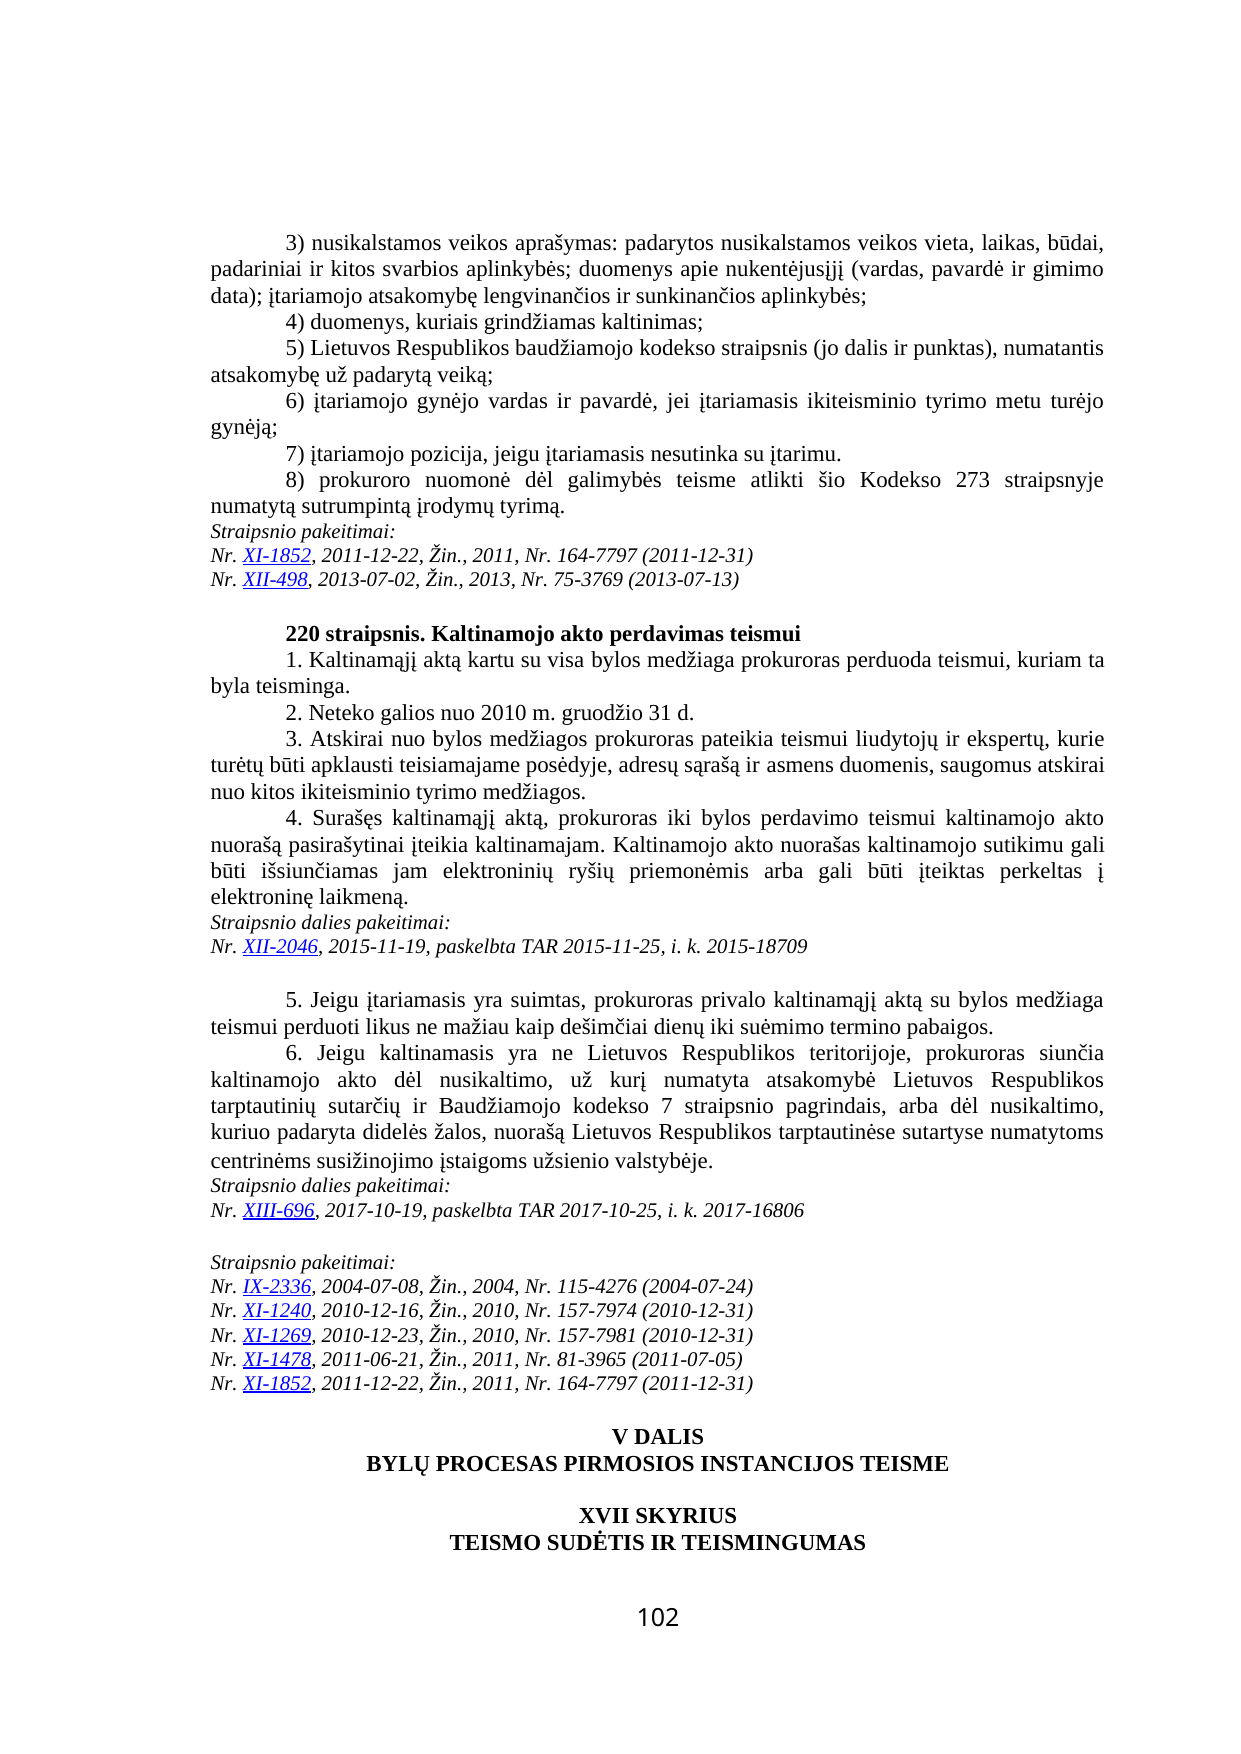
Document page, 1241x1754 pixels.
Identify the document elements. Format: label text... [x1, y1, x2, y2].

text 8) prokuroro nuomonė dėl galimybės teisme atlikti šio Kodekso 273 straipsnyje numatytą sutrumpintą įrodymų tyrimą. [210, 466, 1105, 519]
text Nr. XI-1852, 2011-12-22, Žin., 2011, Nr. 164-7797 (2011-12-31) [210, 543, 1105, 567]
text 4) duomenys, kuriais grindžiamas kaltinimas; [210, 308, 1105, 334]
text Straipsnio dalies pakeitimai: [210, 1173, 1105, 1197]
text 5. Jeigu įtariamasis yra suimtas, prokuroras privalo kaltinamąjį aktą su bylos medžiaga teismui perduoti likus ne mažiau kaip dešimčiai dienų iki suėmimo termino pabaigos. [210, 987, 1105, 1039]
text Nr. XI-1852, 2011-12-22, Žin., 2011, Nr. 164-7797 (2011-12-31) [210, 1371, 1105, 1395]
text 6) įtariamojo gynėjo vardas ir pavardė, jei įtariamasis ikiteisminio tyrimo metu turėjo gynėją; [210, 387, 1105, 440]
text 6. Jeigu kaltinamasis yra ne Lietuvos Respublikos teritorijoje, prokuroras siunčia kaltinamojo akto dėl nusikaltimo, už kurį numatyta atsakomybė Lietuvos Respublikos tarptautinių sutarčių ir Baudžiamojo kodekso 7 straipsnio pagrindais, arba dėl nusikaltimo, kuriuo padaryta didelės žalos, nuorašą Lietuvos Respublikos tarptautinėse sutartyse numatytoms centrinėms susižinojimo įstaigoms užsienio valstybėje. [210, 1039, 1105, 1173]
text Nr. XII-498, 2013-07-02, Žin., 2013, Nr. 75-3769 (2013-07-13) [210, 567, 1105, 591]
text 2. Neteko galios nuo 2010 m. gruodžio 31 d. [210, 699, 1105, 725]
text Nr. XIII-696, 2017-10-19, paskelbta TAR 2017-10-25, i. k. 2017-16806 [210, 1197, 1105, 1222]
text Nr. XI-1269, 2010-12-23, Žin., 2010, Nr. 157-7981 (2010-12-31) [210, 1322, 1105, 1347]
text Nr. IX-2336, 2004-07-08, Žin., 2004, Nr. 115-4276 (2004-07-24) [210, 1274, 1105, 1298]
text 5) Lietuvos Respublikos baudžiamojo kodekso straipsnis (jo dalis ir punktas), numatantis atsakomybę už padarytą veiką; [210, 334, 1105, 387]
text Teismo sudėtis ir teismingumas [210, 1529, 1105, 1555]
text 3) nusikalstamos veikos aprašymas: padarytos nusikalstamos veikos vieta, laikas, būdai, padariniai ir kitos svarbios aplinkybės; duomenys apie nukentėjusįjį (vardas, pavardė ir gimimo data); įtariamojo atsakomybę lengvinančios ir sunkinančios aplinkybės; [210, 229, 1105, 308]
text 220 straipsnis. Kaltinamojo akto perdavimas teismui [210, 620, 1105, 646]
subtitle V dalis [210, 1423, 1105, 1450]
text 7) įtariamojo pozicija, jeigu įtariamasis nesutinka su įtarimu. [210, 440, 1105, 466]
text 1. Kaltinamąjį aktą kartu su visa bylos medžiaga prokuroras perduoda teismui, kuriam ta byla teisminga. [210, 646, 1105, 699]
text Straipsnio dalies pakeitimai: [210, 910, 1105, 934]
text Nr. XI-1240, 2010-12-16, Žin., 2010, Nr. 157-7974 (2010-12-31) [210, 1298, 1105, 1322]
text Straipsnio pakeitimai: [210, 519, 1105, 543]
text Nr. XII-2046, 2015-11-19, paskelbta TAR 2015-11-25, i. k. 2015-18709 [210, 934, 1105, 958]
text 4. Surašęs kaltinamąjį aktą, prokuroras iki bylos perdavimo teismui kaltinamojo akto nuorašą pasirašytinai įteikia kaltinamajam. Kaltinamojo akto nuorašas kaltinamojo sutikimu gali būti išsiunčiamas jam elektroninių ryšių priemonėmis arba gali būti įteiktas perkeltas į elektroninę laikmeną. [210, 804, 1105, 910]
text Straipsnio pakeitimai: [210, 1250, 1105, 1274]
subtitle XVII skyrius [210, 1502, 1105, 1529]
text 3. Atskirai nuo bylos medžiagos prokuroras pateikia teismui liudytojų ir ekspertų, kurie turėtų būti apklausti teisiamajame posėdyje, adresų sąrašą ir asmens duomenis, saugomus atskirai nuo kitos ikiteisminio tyrimo medžiagos. [210, 725, 1105, 804]
text Nr. XI-1478, 2011-06-21, Žin., 2011, Nr. 81-3965 (2011-07-05) [210, 1347, 1105, 1371]
text Bylų procesas pirmosios instancijos teisme [210, 1450, 1105, 1476]
